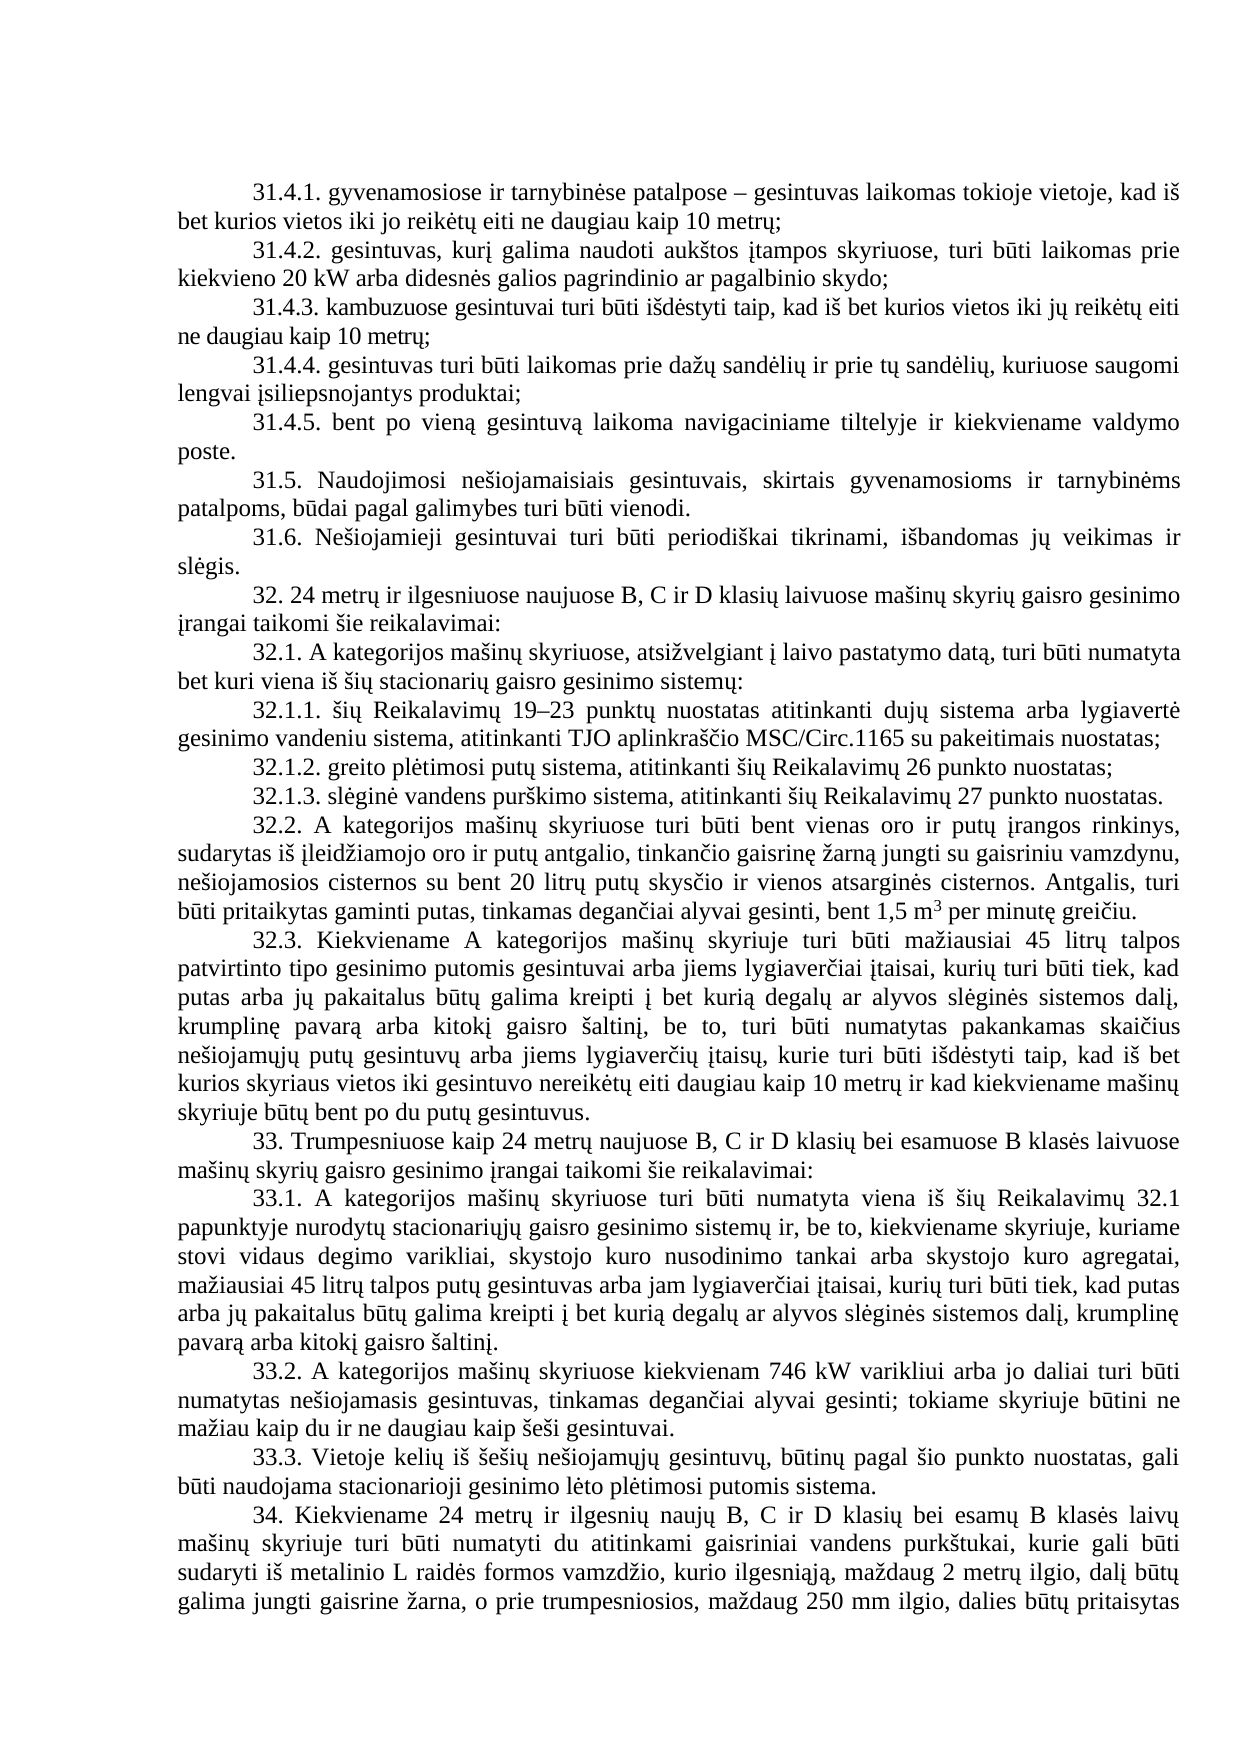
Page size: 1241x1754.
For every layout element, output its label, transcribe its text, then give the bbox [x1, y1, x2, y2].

text 32.1.3. slėginė vandens purškimo sistema, atitinkanti šių Reikalavimų 27 punkto nuostatas. [177, 781, 1181, 810]
text 31.4.3. kambuzuose gesintuvai turi būti išdėstyti taip, kad iš bet kurios vietos iki jų reikėtų eiti ne daugiau kaip 10 metrų; [177, 292, 1181, 350]
text 33.1. A kategorijos mašinų skyriuose turi būti numatyta viena iš šių Reikalavimų 32.1 papunktyje nurodytų stacionariųjų gaisro gesinimo sistemų ir, be to, kiekviename skyriuje, kuriame stovi vidaus degimo varikliai, skystojo kuro nusodinimo tankai arba skystojo kuro agregatai, mažiausiai 45 litrų talpos putų gesintuvas arba jam lygiaverčiai įtaisai, kurių turi būti tiek, kad putas arba jų pakaitalus būtų galima kreipti į bet kurią degalų ar alyvos slėginės sistemos dalį, krumplinę pavarą arba kitokį gaisro šaltinį. [177, 1183, 1181, 1356]
text 31.4.4. gesintuvas turi būti laikomas prie dažų sandėlių ir prie tų sandėlių, kuriuose saugomi lengvai įsiliepsnojantys produktai; [177, 350, 1181, 407]
text 32.2. A kategorijos mašinų skyriuose turi būti bent vienas oro ir putų įrangos rinkinys, sudarytas iš įleidžiamojo oro ir putų antgalio, tinkančio gaisrinę žarną jungti su gaisriniu vamzdynu, nešiojamosios cisternos su bent 20 litrų putų skysčio ir vienos atsarginės cisternos. Antgalis, turi būti pritaikytas gaminti putas, tinkamas degančiai alyvai gesinti, bent 1,5 m3 per minutę greičiu. [177, 810, 1181, 925]
text 32.1.1. šių Reikalavimų 19–23 punktų nuostatas atitinkanti dujų sistema arba lygiavertė gesinimo vandeniu sistema, atitinkanti TJO aplinkraščio MSC/Circ.1165 su pakeitimais nuostatas; [177, 695, 1181, 752]
text 32.3. Kiekviename A kategorijos mašinų skyriuje turi būti mažiausiai 45 litrų talpos patvirtinto tipo gesinimo putomis gesintuvai arba jiems lygiaverčiai įtaisai, kurių turi būti tiek, kad putas arba jų pakaitalus būtų galima kreipti į bet kurią degalų ar alyvos slėginės sistemos dalį, krumplinę pavarą arba kitokį gaisro šaltinį, be to, turi būti numatytas pakankamas skaičius nešiojamųjų putų gesintuvų arba jiems lygiaverčių įtaisų, kurie turi būti išdėstyti taip, kad iš bet kurios skyriaus vietos iki gesintuvo nereikėtų eiti daugiau kaip 10 metrų ir kad kiekviename mašinų skyriuje būtų bent po du putų gesintuvus. [177, 925, 1181, 1126]
text 31.6. Nešiojamieji gesintuvai turi būti periodiškai tikrinami, išbandomas jų veikimas ir slėgis. [177, 522, 1181, 580]
text 31.4.1. gyvenamosiose ir tarnybinėse patalpose – gesintuvas laikomas tokioje vietoje, kad iš bet kurios vietos iki jo reikėtų eiti ne daugiau kaip 10 metrų; [177, 177, 1181, 235]
text 34. Kiekviename 24 metrų ir ilgesnių naujų B, C ir D klasių bei esamų B klasės laivų mašinų skyriuje turi būti numatyti du atitinkami gaisriniai vandens purkštukai, kurie gali būti sudaryti iš metalinio L raidės formos vamzdžio, kurio ilgesniąją, maždaug 2 metrų ilgio, dalį būtų galima jungti gaisrine žarna, o prie trumpesniosios, maždaug 250 mm ilgio, dalies būtų pritaisytas [177, 1500, 1181, 1615]
text 31.4.5. bent po vieną gesintuvą laikoma navigaciniame tiltelyje ir kiekviename valdymo poste. [177, 407, 1181, 465]
text 31.4.2. gesintuvas, kurį galima naudoti aukštos įtampos skyriuose, turi būti laikomas prie kiekvieno 20 kW arba didesnės galios pagrindinio ar pagalbinio skydo; [177, 235, 1181, 292]
text 32. 24 metrų ir ilgesniuose naujuose B, C ir D klasių laivuose mašinų skyrių gaisro gesinimo įrangai taikomi šie reikalavimai: [177, 580, 1181, 637]
text 33. Trumpesniuose kaip 24 metrų naujuose B, C ir D klasių bei esamuose B klasės laivuose mašinų skyrių gaisro gesinimo įrangai taikomi šie reikalavimai: [177, 1126, 1181, 1183]
text 32.1.2. greito plėtimosi putų sistema, atitinkanti šių Reikalavimų 26 punkto nuostatas; [177, 752, 1181, 781]
text 33.2. A kategorijos mašinų skyriuose kiekvienam 746 kW varikliui arba jo daliai turi būti numatytas nešiojamasis gesintuvas, tinkamas degančiai alyvai gesinti; tokiame skyriuje būtini ne mažiau kaip du ir ne daugiau kaip šeši gesintuvai. [177, 1356, 1181, 1442]
text 33.3. Vietoje kelių iš šešių nešiojamųjų gesintuvų, būtinų pagal šio punkto nuostatas, gali būti naudojama stacionarioji gesinimo lėto plėtimosi putomis sistema. [177, 1442, 1181, 1500]
text 31.5. Naudojimosi nešiojamaisiais gesintuvais, skirtais gyvenamosioms ir tarnybinėms patalpoms, būdai pagal galimybes turi būti vienodi. [177, 465, 1181, 522]
text 32.1. A kategorijos mašinų skyriuose, atsižvelgiant į laivo pastatymo datą, turi būti numatyta bet kuri viena iš šių stacionarių gaisro gesinimo sistemų: [177, 637, 1181, 695]
